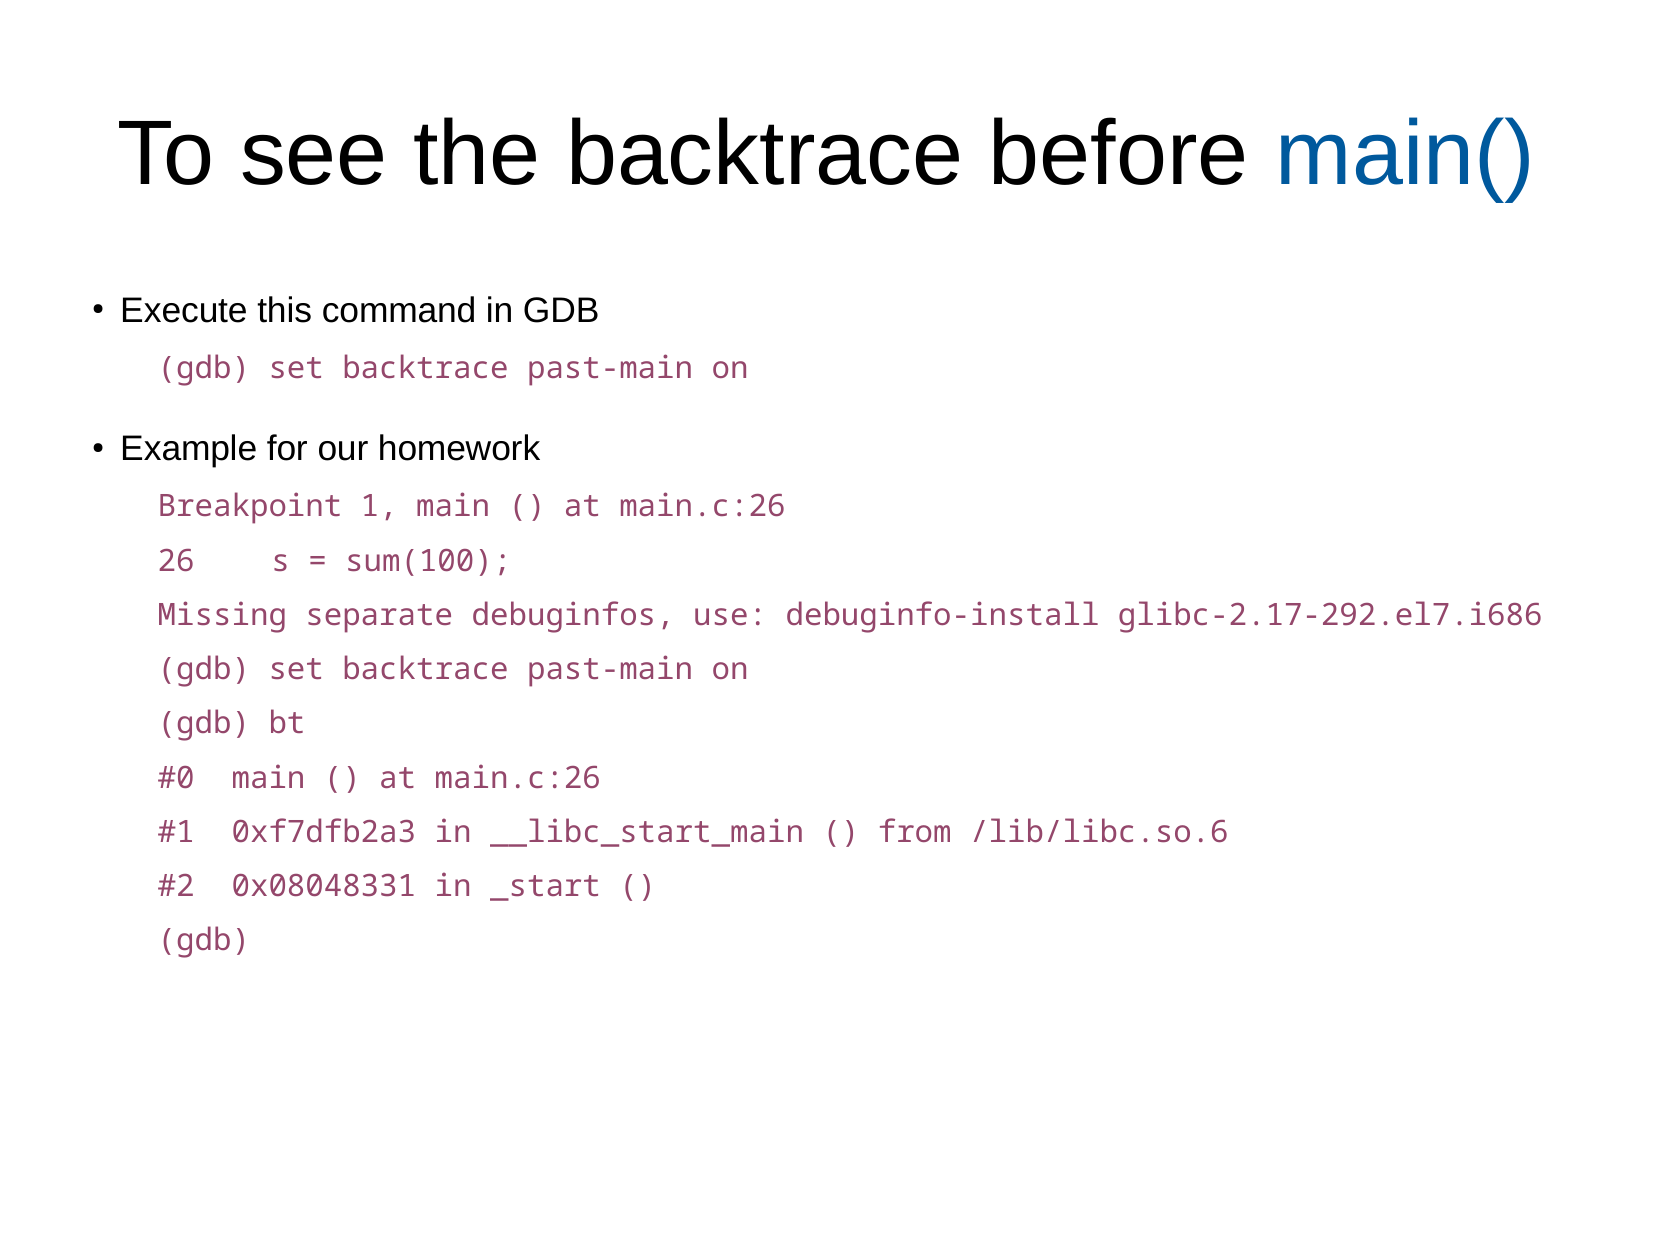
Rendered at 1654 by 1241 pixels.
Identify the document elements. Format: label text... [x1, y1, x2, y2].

title To see the backtrace before main() [82, 49, 1571, 257]
list Execute this command in GDB (gdb) set backtrace past-main on Example for our homework Breakpoint 1, main () at main.c:26 26 s = sum(100); Missing separate debuginfos, use: debuginfo-install glibc-2.17-292.el7.i686 (gdb) set backtrace past-main on (gdb) bt #0 main () at main.c:26 #1 0xf7dfb2a3 in __libc_start_main () from /lib/libc.so.6 #2 0x08048331 in _start () (gdb) [82, 290, 1571, 1010]
